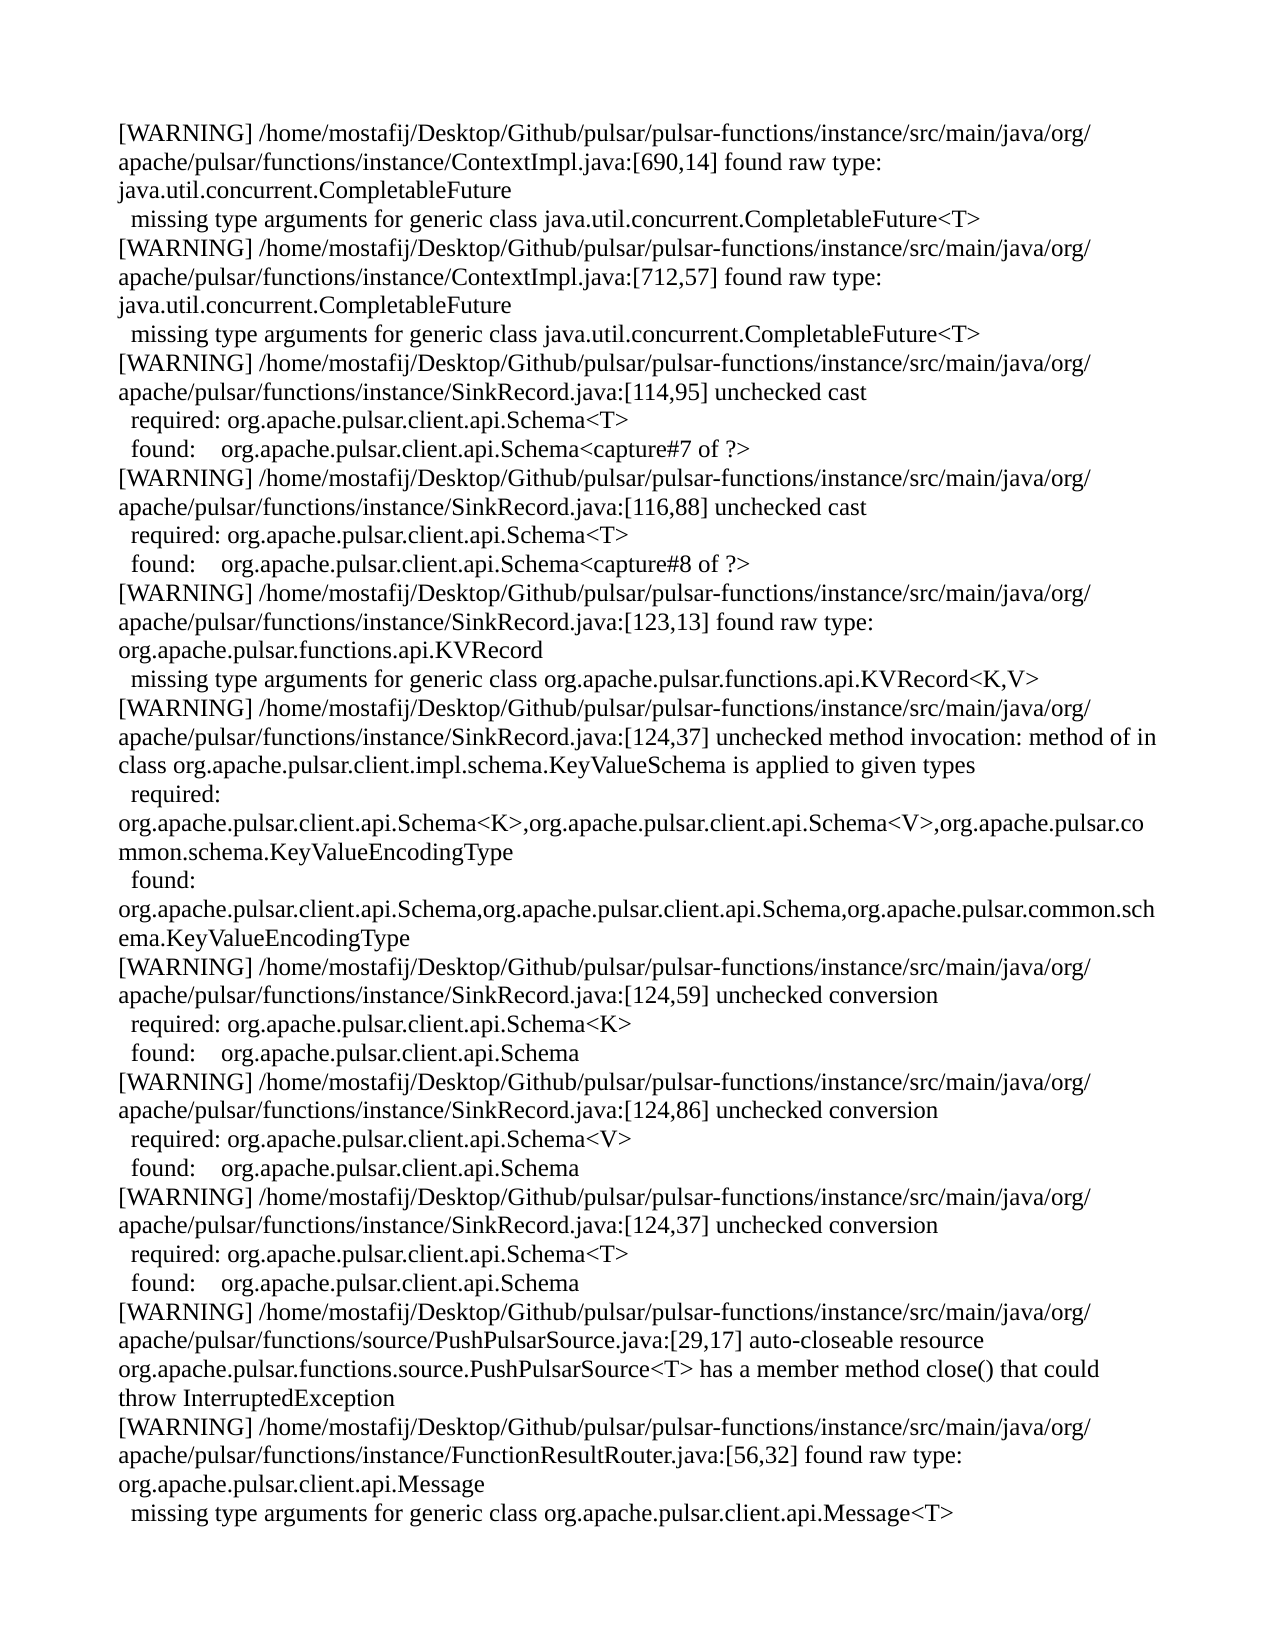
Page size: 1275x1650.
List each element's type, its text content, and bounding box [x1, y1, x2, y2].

text missing type arguments for generic class java.util.concurrent.CompletableFuture<T> [118, 319, 1157, 348]
text [WARNING] /home/mostafij/Desktop/Github/pulsar/pulsar-functions/instance/src/main/java/org/apache/pulsar/functions/instance/FunctionResultRouter.java:[56,32] found raw type: org.apache.pulsar.client.api.Message [118, 1412, 1157, 1498]
text required: org.apache.pulsar.client.api.Schema<T> [118, 406, 1157, 434]
text [WARNING] /home/mostafij/Desktop/Github/pulsar/pulsar-functions/instance/src/main/java/org/apache/pulsar/functions/instance/SinkRecord.java:[124,59] unchecked conversion [118, 952, 1157, 1009]
text found: org.apache.pulsar.client.api.Schema [118, 1038, 1157, 1067]
text found: org.apache.pulsar.client.api.Schema,org.apache.pulsar.client.api.Schema,org.apache.pulsar.common.schema.KeyValueEncodingType [118, 866, 1157, 952]
text [WARNING] /home/mostafij/Desktop/Github/pulsar/pulsar-functions/instance/src/main/java/org/apache/pulsar/functions/instance/ContextImpl.java:[690,14] found raw type: java.util.concurrent.CompletableFuture [118, 118, 1157, 204]
text missing type arguments for generic class org.apache.pulsar.client.api.Message<T> [118, 1498, 1157, 1527]
text required: org.apache.pulsar.client.api.Schema<K> [118, 1009, 1157, 1038]
text [WARNING] /home/mostafij/Desktop/Github/pulsar/pulsar-functions/instance/src/main/java/org/apache/pulsar/functions/instance/SinkRecord.java:[124,37] unchecked conversion [118, 1182, 1157, 1239]
text found: org.apache.pulsar.client.api.Schema<capture#7 of ?> [118, 434, 1157, 463]
text [WARNING] /home/mostafij/Desktop/Github/pulsar/pulsar-functions/instance/src/main/java/org/apache/pulsar/functions/instance/SinkRecord.java:[124,37] unchecked method invocation: method of in class org.apache.pulsar.client.impl.schema.KeyValueSchema is applied to given types [118, 693, 1157, 779]
text [WARNING] /home/mostafij/Desktop/Github/pulsar/pulsar-functions/instance/src/main/java/org/apache/pulsar/functions/source/PushPulsarSource.java:[29,17] auto-closeable resource org.apache.pulsar.functions.source.PushPulsarSource<T> has a member method close() that could throw InterruptedException [118, 1297, 1157, 1412]
text [WARNING] /home/mostafij/Desktop/Github/pulsar/pulsar-functions/instance/src/main/java/org/apache/pulsar/functions/instance/SinkRecord.java:[114,95] unchecked cast [118, 348, 1157, 406]
text required: org.apache.pulsar.client.api.Schema<T> [118, 521, 1157, 549]
text [WARNING] /home/mostafij/Desktop/Github/pulsar/pulsar-functions/instance/src/main/java/org/apache/pulsar/functions/instance/ContextImpl.java:[712,57] found raw type: java.util.concurrent.CompletableFuture [118, 233, 1157, 319]
text found: org.apache.pulsar.client.api.Schema [118, 1268, 1157, 1297]
text found: org.apache.pulsar.client.api.Schema [118, 1153, 1157, 1182]
text [WARNING] /home/mostafij/Desktop/Github/pulsar/pulsar-functions/instance/src/main/java/org/apache/pulsar/functions/instance/SinkRecord.java:[116,88] unchecked cast [118, 463, 1157, 521]
text [WARNING] /home/mostafij/Desktop/Github/pulsar/pulsar-functions/instance/src/main/java/org/apache/pulsar/functions/instance/SinkRecord.java:[123,13] found raw type: org.apache.pulsar.functions.api.KVRecord [118, 578, 1157, 664]
text found: org.apache.pulsar.client.api.Schema<capture#8 of ?> [118, 549, 1157, 578]
text required: org.apache.pulsar.client.api.Schema<V> [118, 1124, 1157, 1153]
text required: org.apache.pulsar.client.api.Schema<K>,org.apache.pulsar.client.api.Schema<V>,org.apache.pulsar.common.schema.KeyValueEncodingType [118, 779, 1157, 866]
text [WARNING] /home/mostafij/Desktop/Github/pulsar/pulsar-functions/instance/src/main/java/org/apache/pulsar/functions/instance/SinkRecord.java:[124,86] unchecked conversion [118, 1067, 1157, 1124]
text missing type arguments for generic class org.apache.pulsar.functions.api.KVRecord<K,V> [118, 664, 1157, 693]
text missing type arguments for generic class java.util.concurrent.CompletableFuture<T> [118, 204, 1157, 233]
text required: org.apache.pulsar.client.api.Schema<T> [118, 1239, 1157, 1268]
